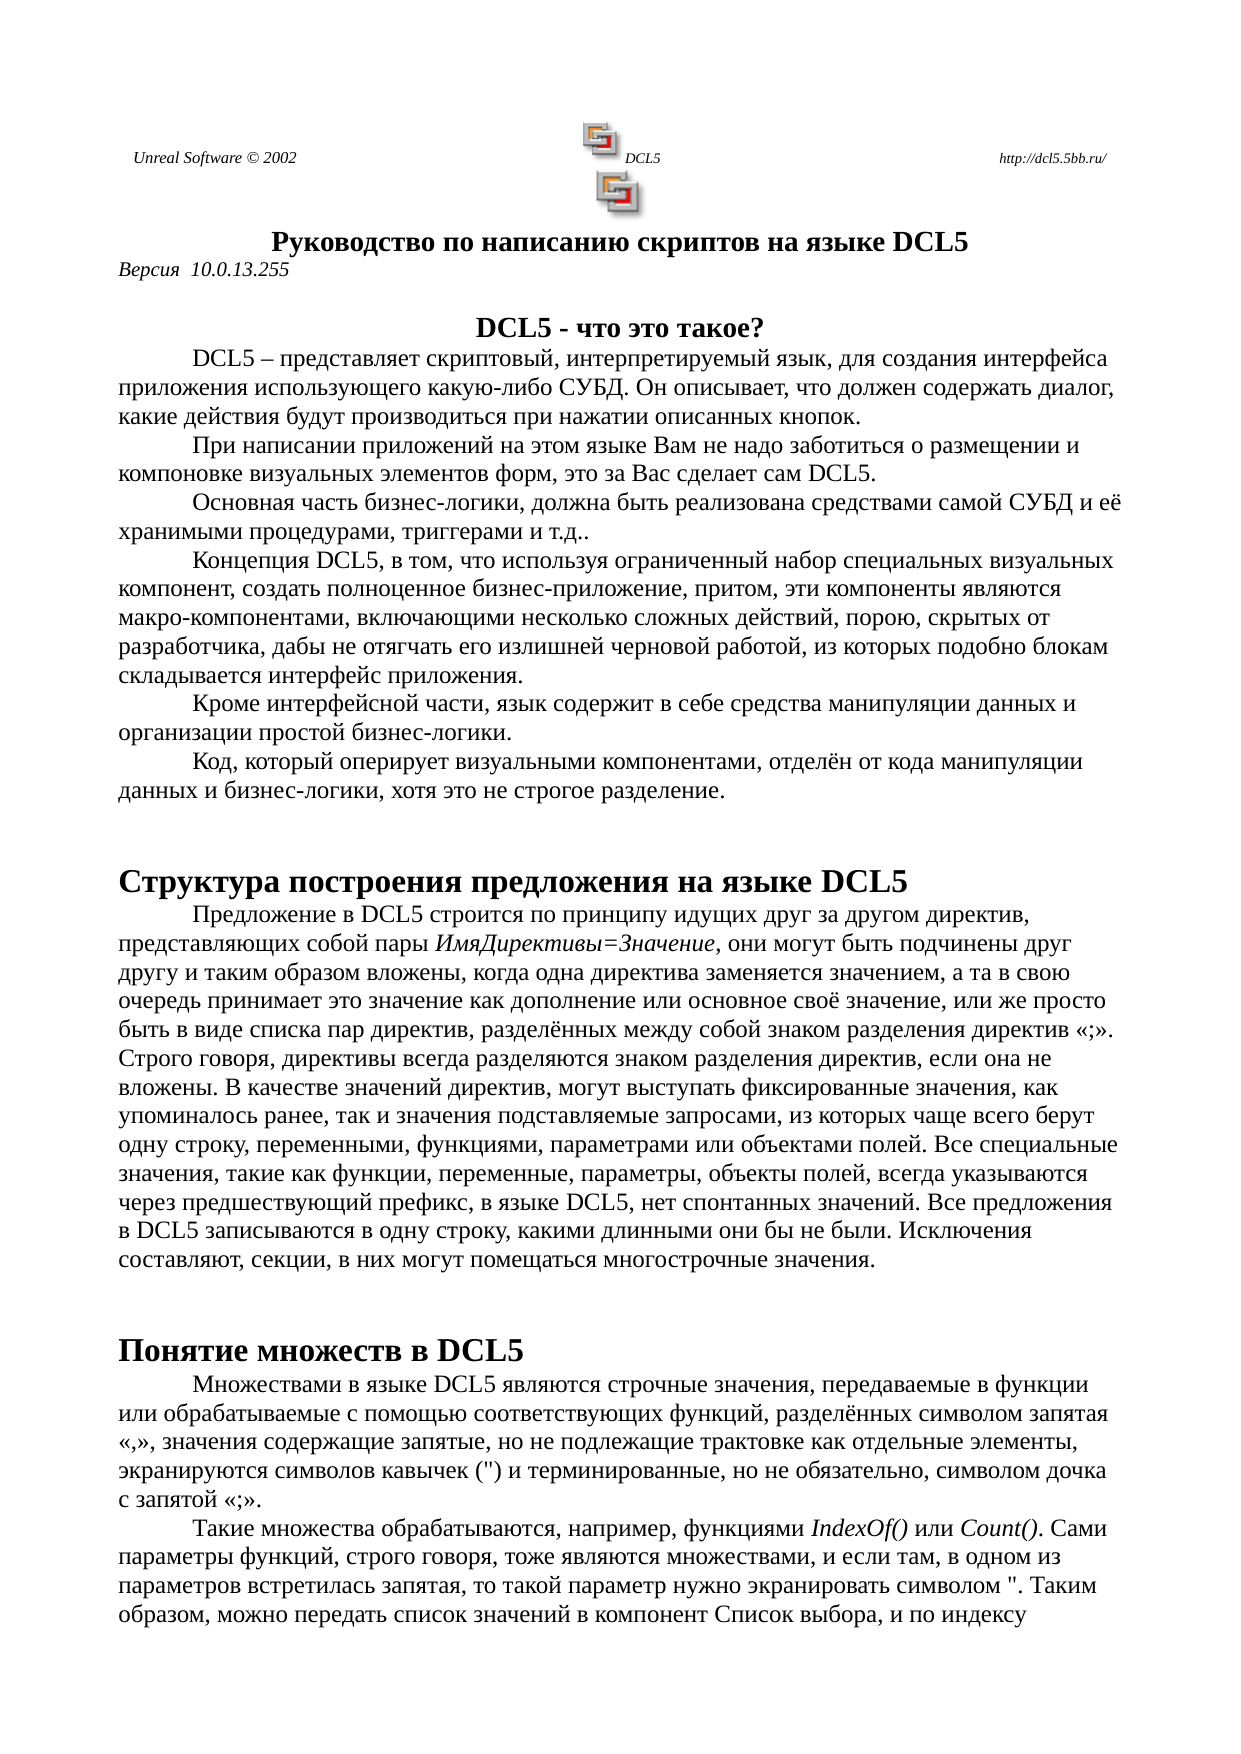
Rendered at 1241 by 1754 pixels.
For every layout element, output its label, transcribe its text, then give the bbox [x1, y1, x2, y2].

text Основная часть бизнес-логики, должна быть реализована средствами самой СУБД и её хранимыми процедурами, триггерами и т.д.. [118, 487, 1122, 545]
picture [592, 166, 649, 224]
text DCL5 – представляет скриптовый, интерпретируемый язык, для создания интерфейса приложения использующего какую-либо СУБД. Он описывает, что должен содержать диалог, какие действия будут производиться при нажатии описанных кнопок. [118, 343, 1122, 430]
text Предложение в DCL5 строится по принципу идущих друг за другом директив, представляющих собой пары ИмяДирективы=Значение, они могут быть подчинены друг другу и таким образом вложены, когда одна директива заменяется значением, а та в свою очередь принимает это значение как дополнение или основное своё значение, или же просто быть в виде списка пар директив, разделённых между собой знаком разделения директив «;». Строго говоря, директивы всегда разделяются знаком разделения директив, если она не вложены. В качестве значений директив, могут выступать фиксированные значения, как упоминалось ранее, так и значения подставляемые запросами, из которых чаще всего берут одну строку, переменными, функциями, параметрами или объектами полей. Все специальные значения, такие как функции, переменные, параметры, объекты полей, всегда указываются через предшествующий префикс, в языке DCL5, нет спонтанных значений. Все предложения в DCL5 записываются в одну строку, какими длинными они бы не были. Исключения составляют, секции, в них могут помещаться многострочные значения. [118, 899, 1122, 1273]
text DCL5 - что это такое? [118, 310, 1122, 343]
text Такие множества обрабатываются, например, функциями IndexOf() или Count(). Сами параметры функций, строго говоря, тоже являются множествами, и если там, в одном из параметров встретилась запятая, то такой параметр нужно экранировать символом ". Таким образом, можно передать список значений в компонент Список выбора, и по индексу [118, 1513, 1122, 1628]
text Код, который оперирует визуальными компонентами, отделён от кода манипуляции данных и бизнес-логики, хотя это не строгое разделение. [118, 746, 1122, 803]
text При написании приложений на этом языке Вам не надо заботиться о размещении и компоновке визуальных элементов форм, это за Вас сделает сам DCL5. [118, 430, 1122, 487]
text Руководство по написанию скриптов на языке DCL5 [118, 224, 1122, 257]
text Концепция DCL5, в том, что используя ограниченный набор специальных визуальных компонент, создать полноценное бизнес-приложение, притом, эти компоненты являются макро-компонентами, включающими несколько сложных действий, порою, скрытых от разработчика, дабы не отягчать его излишней черновой работой, из которых подобно блокам складывается интерфейс приложения. [118, 545, 1122, 688]
text Структура построения предложения на языке DCL5 [118, 861, 1122, 899]
text Версия 10.0.13.255 [118, 257, 1122, 281]
text Понятие множеств в DCL5 [118, 1331, 1122, 1369]
picture [579, 118, 625, 164]
text Множествами в языке DCL5 являются строчные значения, передаваемые в функции или обрабатываемые с помощью соответствующих функций, разделённых символом запятая «,», значения содержащие запятые, но не подлежащие трактовке как отдельные элементы, экранируются символов кавычек (") и терминированные, но не обязательно, символом дочка с запятой «;». [118, 1369, 1122, 1513]
text Кроме интерфейсной части, язык содержит в себе средства манипуляции данных и организации простой бизнес-логики. [118, 688, 1122, 746]
